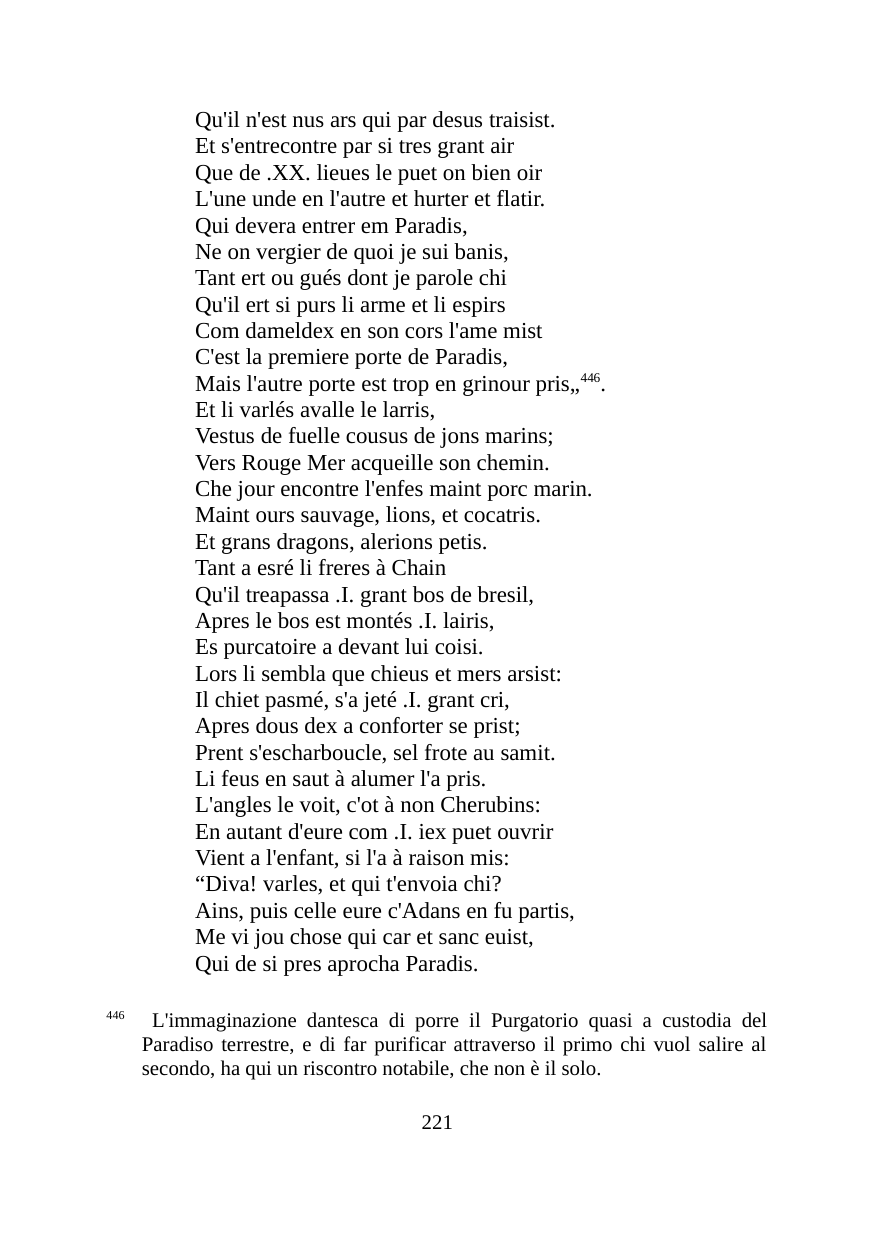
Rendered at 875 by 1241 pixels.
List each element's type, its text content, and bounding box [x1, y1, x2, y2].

text Et grans dragons, alerions petis. [195, 528, 768, 554]
text Me vi jou chose qui car et sanc euist, [195, 923, 768, 949]
text Qui devera entrer em Paradis, [195, 212, 768, 238]
text Prent s'escharboucle, sel frote au samit. [195, 739, 768, 765]
text C'est la premiere porte de Paradis, [195, 343, 768, 370]
text Li feus en saut à alumer l'a pris. [195, 765, 768, 791]
text Qu'il n'est nus ars qui par desus traisist. [195, 106, 768, 133]
text Vient a l'enfant, si l'a à raison mis: [195, 844, 768, 871]
text En autant d'eure com .I. iex puet ouvrir [195, 818, 768, 844]
text L'immaginazione dantesca di porre il Purgatorio quasi a custodia del Paradiso terrestre, e di far purificar attraverso il primo chi vuol salire al secondo, ha qui un riscontro notabile, che non è il solo. [106, 1008, 768, 1080]
text Qu'il ert si purs li arme et li espirs [195, 291, 768, 317]
text Maint ours sauvage, lions, et cocatris. [195, 502, 768, 528]
text Apres le bos est montés .I. lairis, [195, 607, 768, 633]
text Qui de si pres aprocha Paradis. [195, 949, 768, 976]
text Tant ert ou gués dont je parole chi [195, 264, 768, 291]
text Vestus de fuelle cousus de jons marins; [195, 422, 768, 449]
text Apres dous dex a conforter se prist; [195, 712, 768, 739]
text Lors li sembla que chieus et mers arsist: [195, 660, 768, 686]
text Com dameldex en son cors l'ame mist [195, 317, 768, 343]
text Que de .XX. lieues le puet on bien oir [195, 159, 768, 185]
text Ne on vergier de quoi je sui banis, [195, 238, 768, 264]
text L'une unde en l'autre et hurter et flatir. [195, 185, 768, 212]
text Tant a esré li freres à Chain [195, 554, 768, 581]
text Qu'il treapassa .I. grant bos de bresil, [195, 581, 768, 607]
text Che jour encontre l'enfes maint porc marin. [195, 475, 768, 502]
text Es purcatoire a devant lui coisi. [195, 633, 768, 660]
text Il chiet pasmé, s'a jeté .I. grant cri, [195, 686, 768, 712]
text Et li varlés avalle le larris, [195, 396, 768, 422]
text Et s'entrecontre par si tres grant air [195, 133, 768, 159]
text Ains, puis celle eure c'Adans en fu partis, [195, 897, 768, 923]
text L'angles le voit, c'ot à non Cherubins: [195, 791, 768, 818]
text Mais l'autre porte est trop en grinour pris„. [195, 370, 768, 396]
text Vers Rouge Mer acqueille son chemin. [195, 449, 768, 475]
text “Diva! varles, et qui t'envoia chi? [195, 871, 768, 897]
